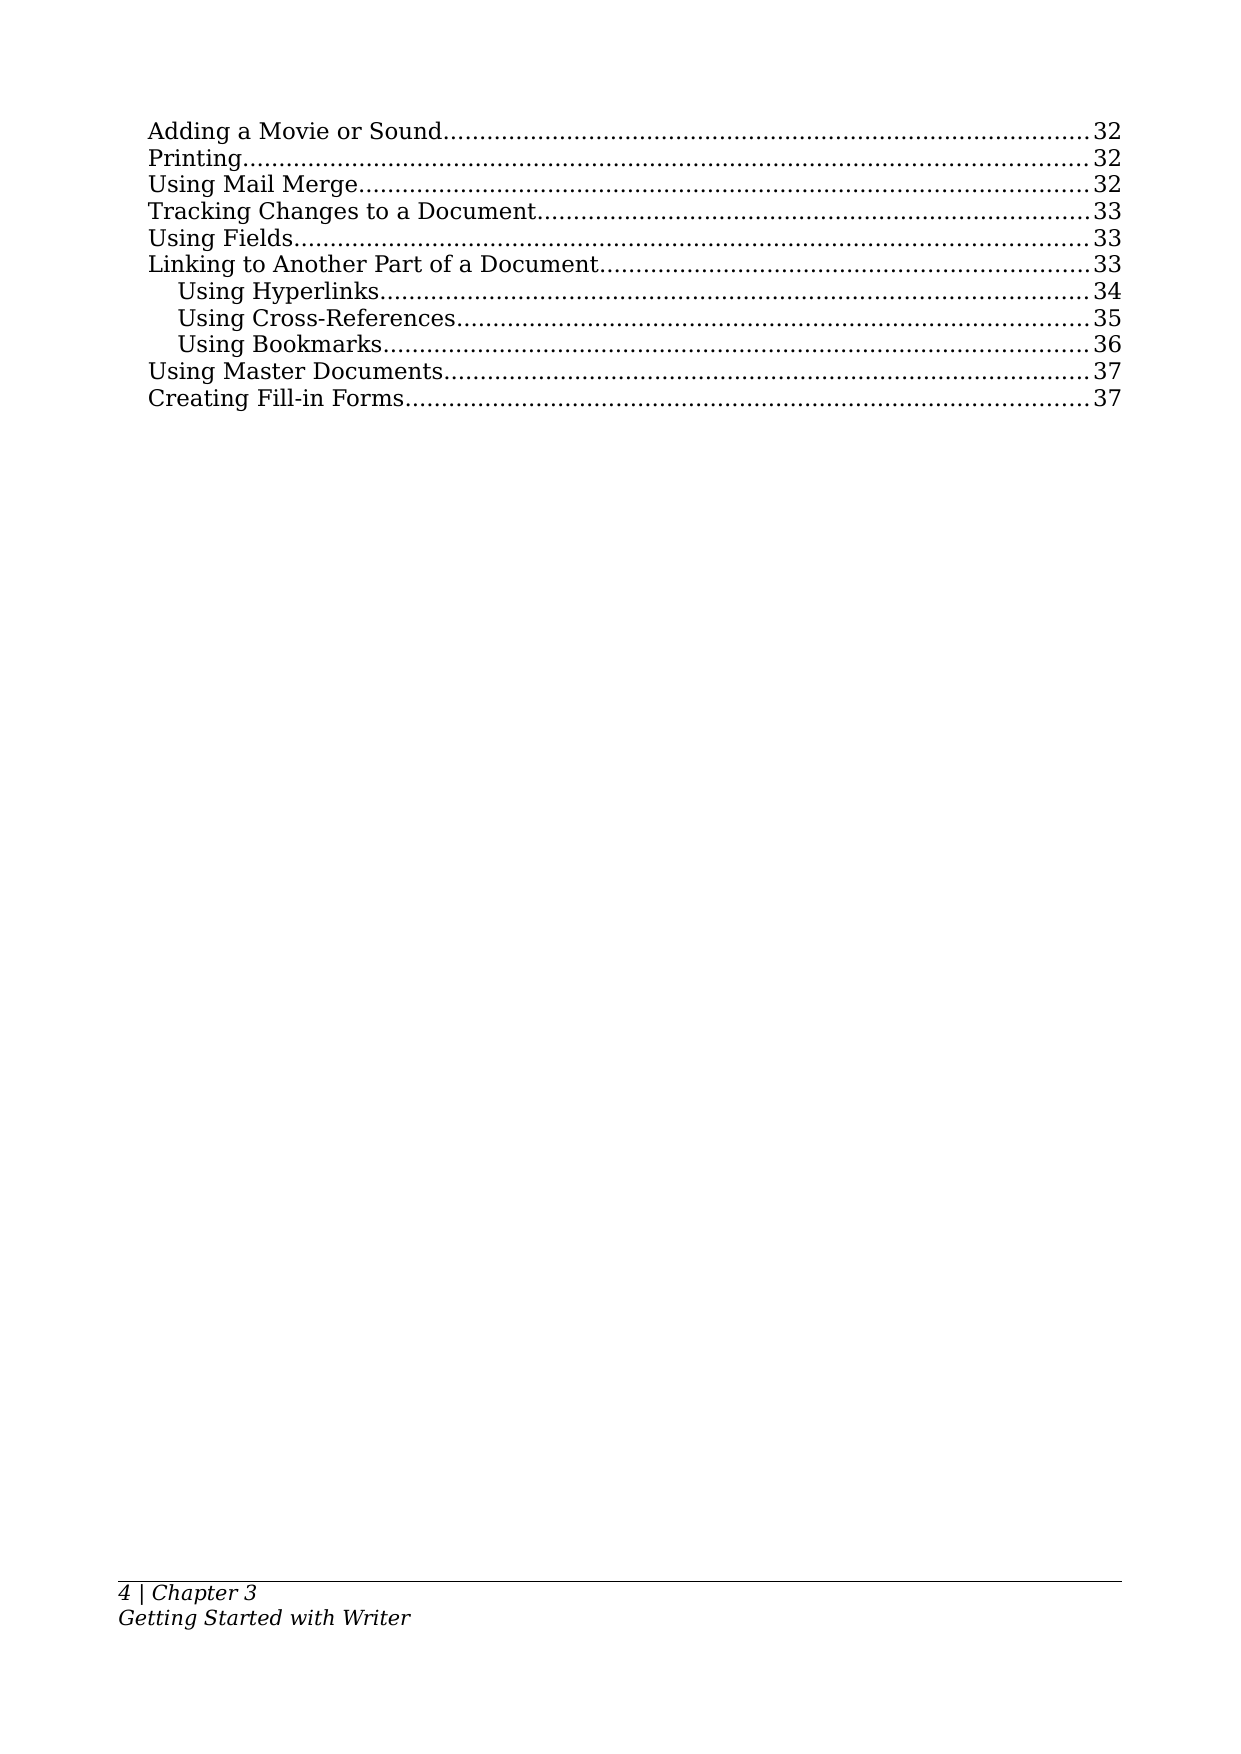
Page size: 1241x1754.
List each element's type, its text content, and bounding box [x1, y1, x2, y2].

text Using Fields 33 [148, 225, 1122, 251]
text Printing 32 [148, 145, 1122, 171]
text Using Master Documents 37 [148, 358, 1122, 385]
text Creating Fill-in Forms 37 [148, 385, 1122, 411]
text Linking to Another Part of a Document 33 [148, 251, 1122, 278]
text Using Cross-References 35 [177, 305, 1122, 331]
text Using Hyperlinks 34 [177, 278, 1122, 305]
text Adding a Movie or Sound 32 [148, 118, 1122, 145]
text Using Bookmarks 36 [177, 331, 1122, 358]
text Using Mail Merge 32 [148, 171, 1122, 198]
text Tracking Changes to a Document 33 [148, 198, 1122, 225]
